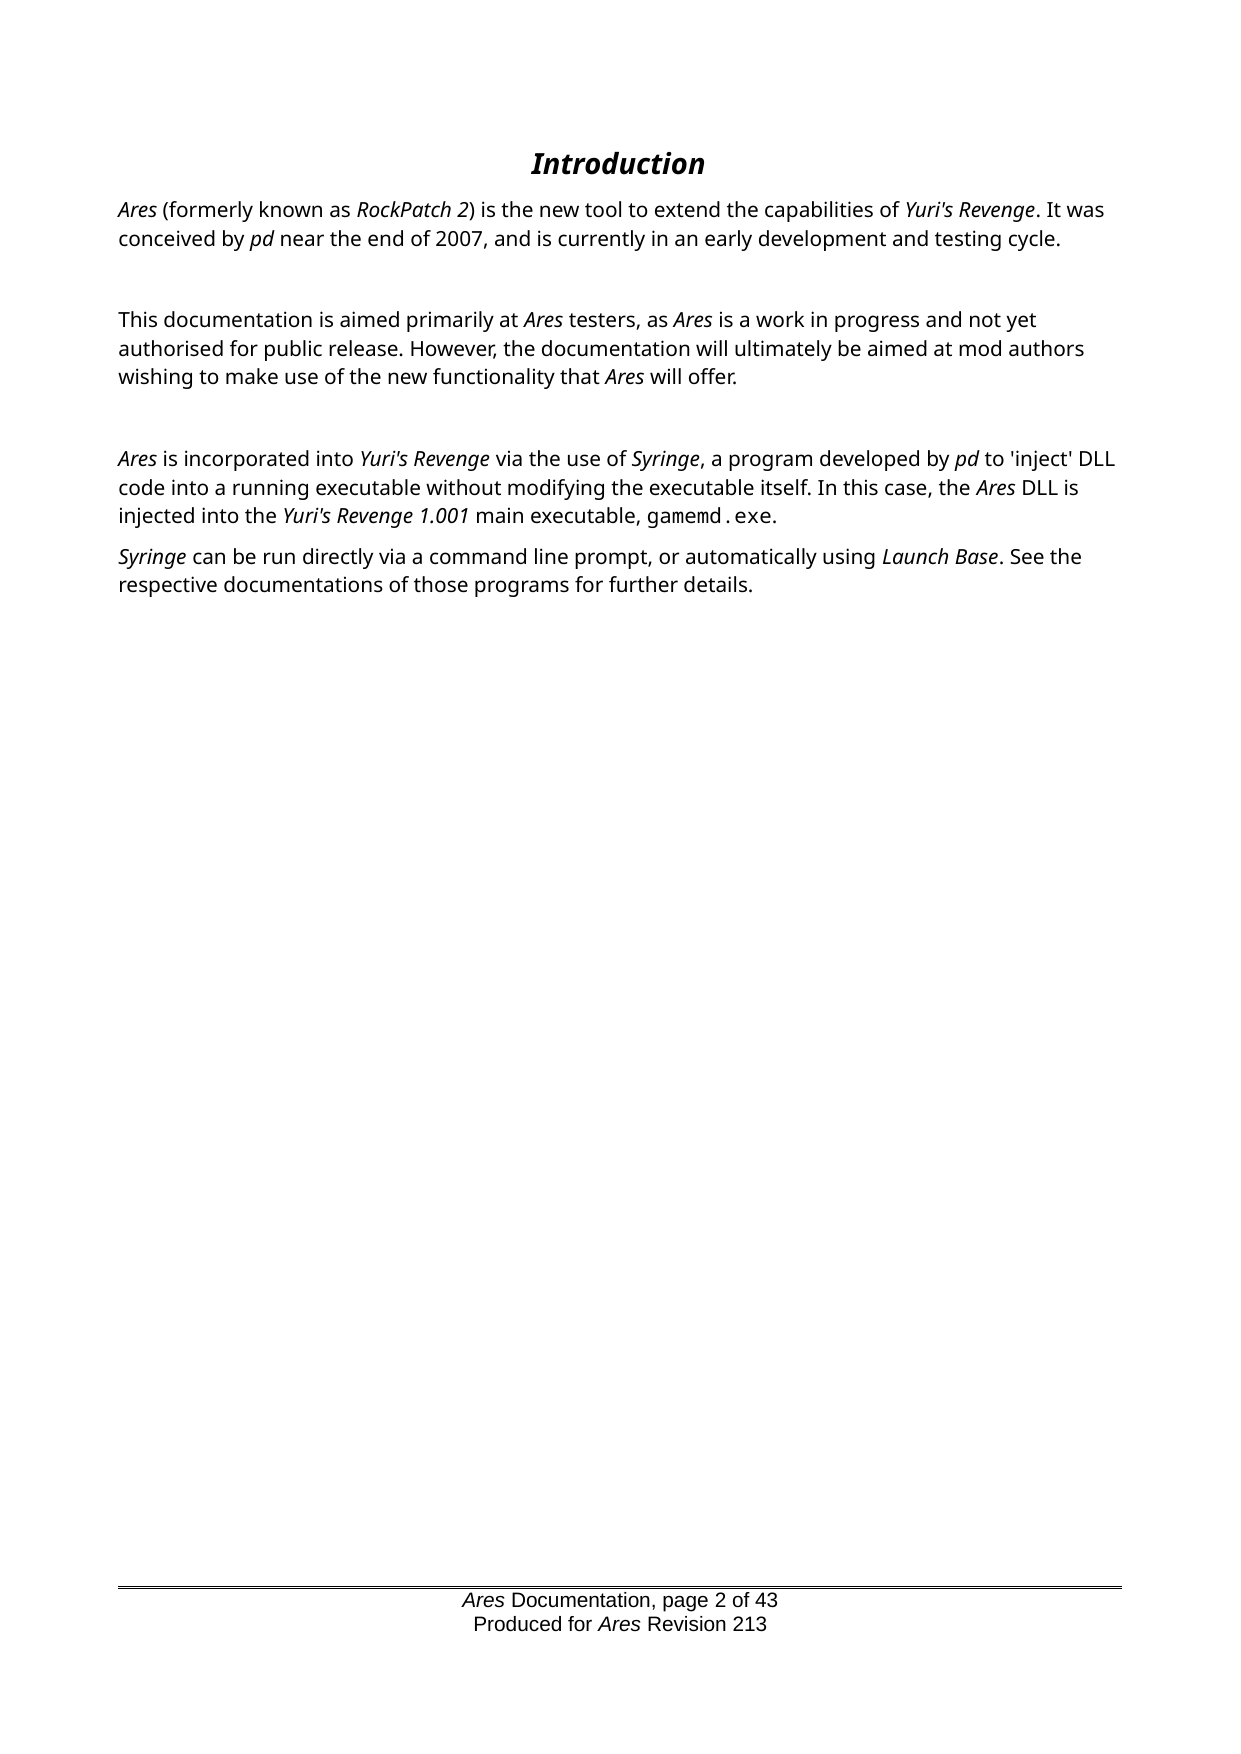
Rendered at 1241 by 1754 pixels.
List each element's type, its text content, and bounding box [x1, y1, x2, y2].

text Ares is incorporated into Yuri's Revenge via the use of Syringe, a program developed by pd to 'inject' DLL code into a running executable without modifying the executable itself. In this case, the Ares DLL is injected into the Yuri's Revenge 1.001 main executable, gamemd.exe. [118, 444, 1122, 530]
subtitle Introduction [118, 143, 1122, 183]
text Syringe can be run directly via a command line prompt, or automatically using Launch Base. See the respective documentations of those programs for further details. [118, 542, 1122, 599]
text This documentation is aimed primarily at Ares testers, as Ares is a work in progress and not yet authorised for public release. However, the documentation will ultimately be aimed at mod authors wishing to make use of the new functionality that Ares will offer. [118, 306, 1122, 391]
text Ares (formerly known as RockPatch 2) is the new tool to extend the capabilities of Yuri's Revenge. It was conceived by pd near the end of 2007, and is currently in an early development and testing cycle. [118, 195, 1122, 252]
